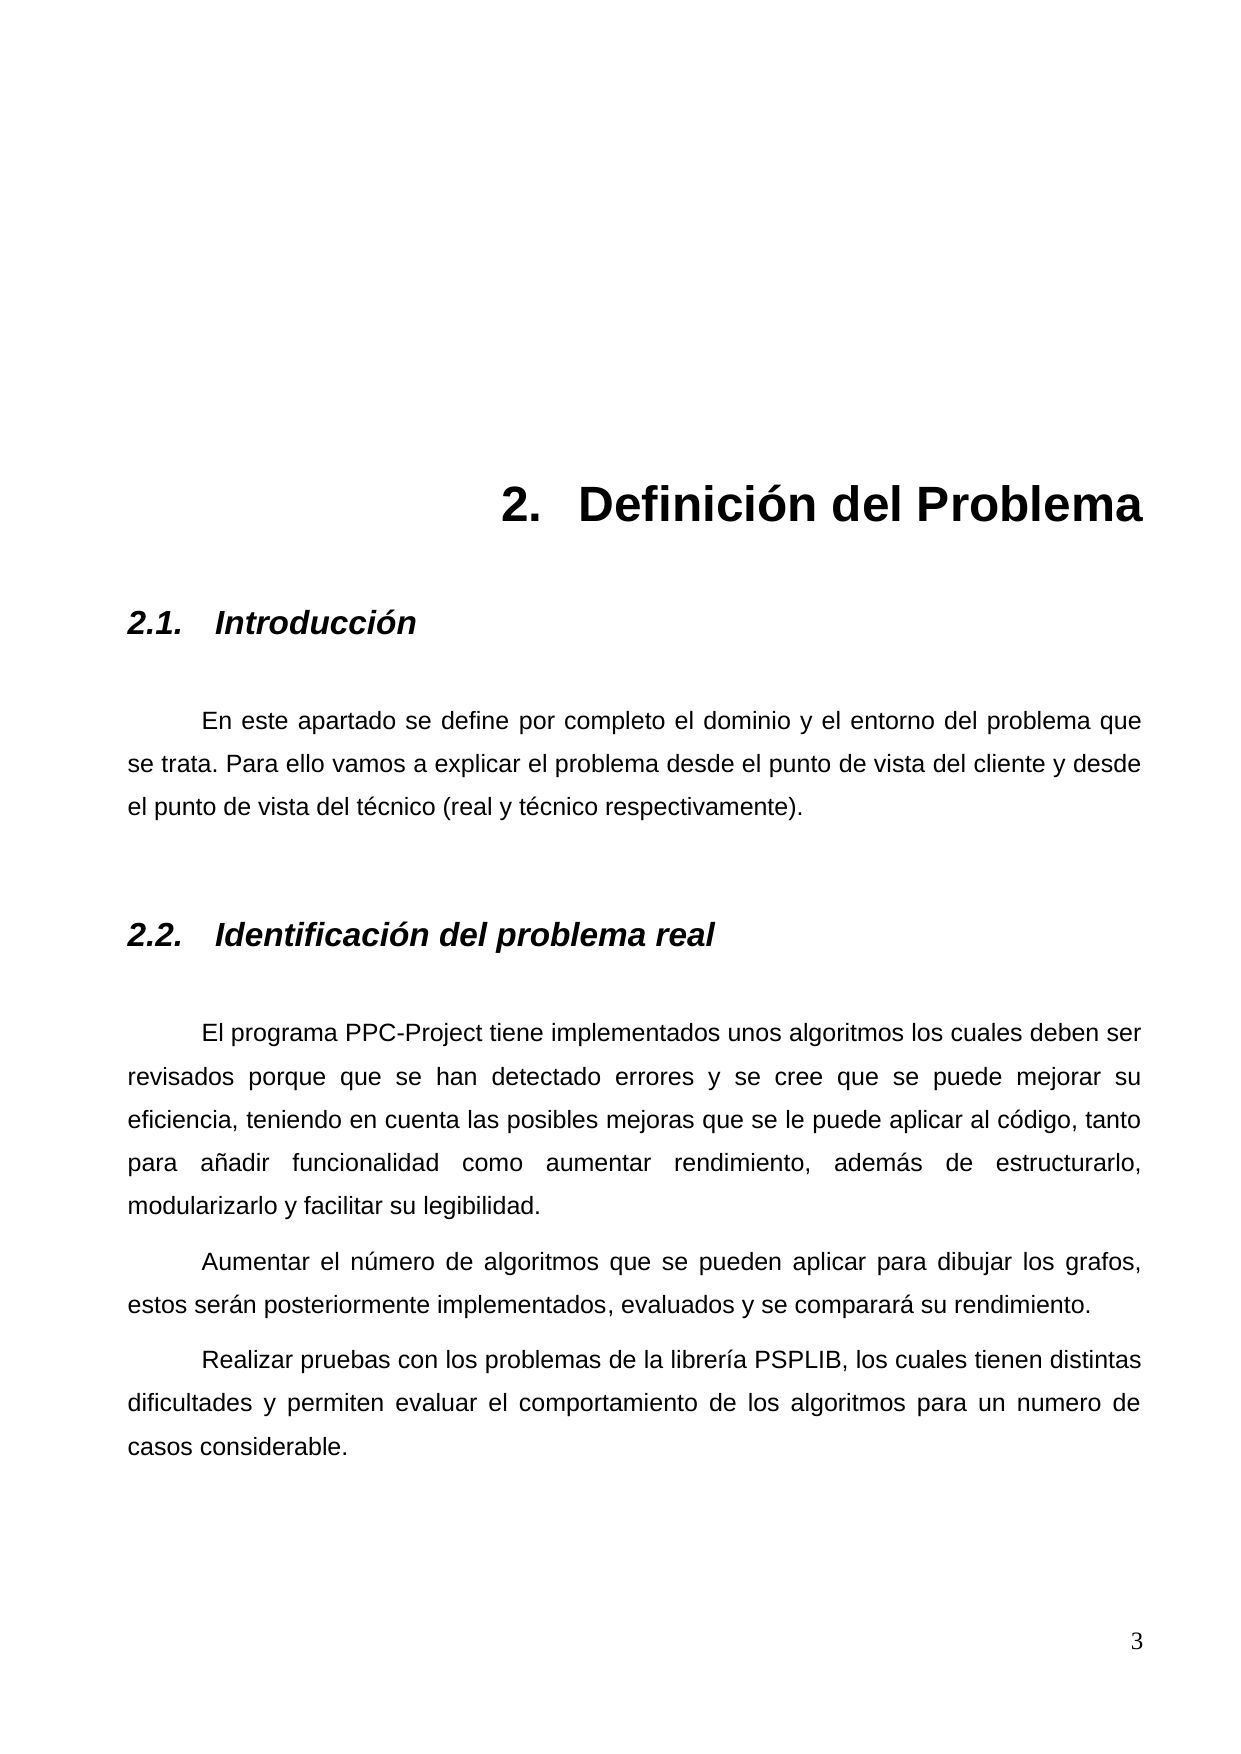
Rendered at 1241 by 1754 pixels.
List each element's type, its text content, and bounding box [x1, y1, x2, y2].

subtitle Definición del Problema [127, 475, 1143, 532]
subtitle Identificación del problema real [127, 915, 1143, 954]
text En este apartado se define por completo el dominio y el entorno del problema que se trata. Para ello vamos a explicar el problema desde el punto de vista del cliente y desde el punto de vista del técnico (real y técnico respectivamente). [127, 706, 1143, 821]
subtitle Introducción [127, 603, 1143, 641]
text Aumentar el número de algoritmos que se pueden aplicar para dibujar los grafos, estos serán posteriormente implementados, evaluados y se comparará su rendimiento. [127, 1247, 1143, 1318]
text Realizar pruebas con los problemas de la librería PSPLIB, los cuales tienen distintas dificultades y permiten evaluar el comportamiento de los algoritmos para un numero de casos considerable. [127, 1345, 1143, 1460]
text El programa PPC-Project tiene implementados unos algoritmos los cuales deben ser revisados porque que se han detectado errores y se cree que se puede mejorar su eficiencia, teniendo en cuenta las posibles mejoras que se le puede aplicar al código, tanto para añadir funcionalidad como aumentar rendimiento, además de estructurarlo, modularizarlo y facilitar su legibilidad. [127, 1018, 1143, 1220]
